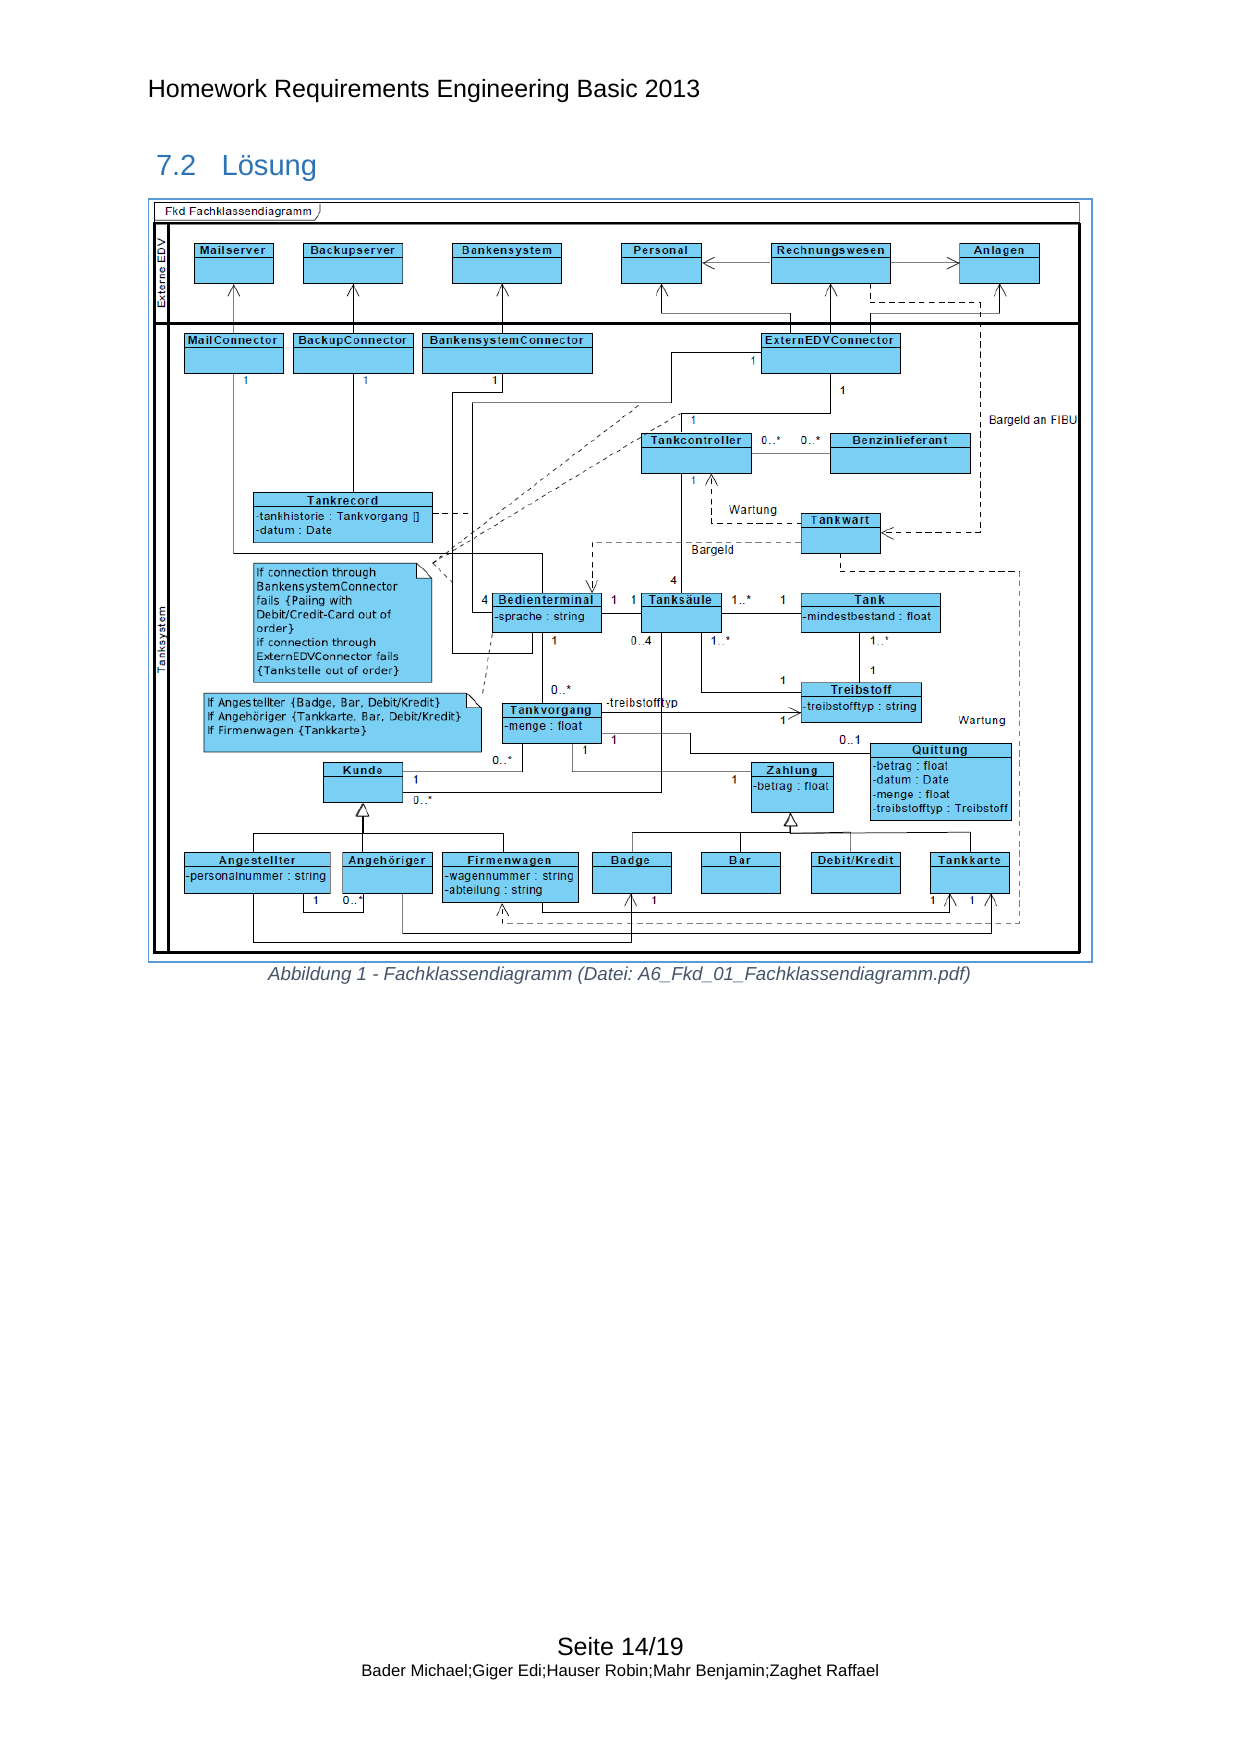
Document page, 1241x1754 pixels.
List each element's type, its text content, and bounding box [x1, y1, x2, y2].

subtitle Lösung [148, 148, 1093, 181]
text Abbildung 1 - Fachklassendiagramm (Datei: A6_Fkd_01_Fachklassendiagramm.pdf) [148, 963, 1093, 984]
